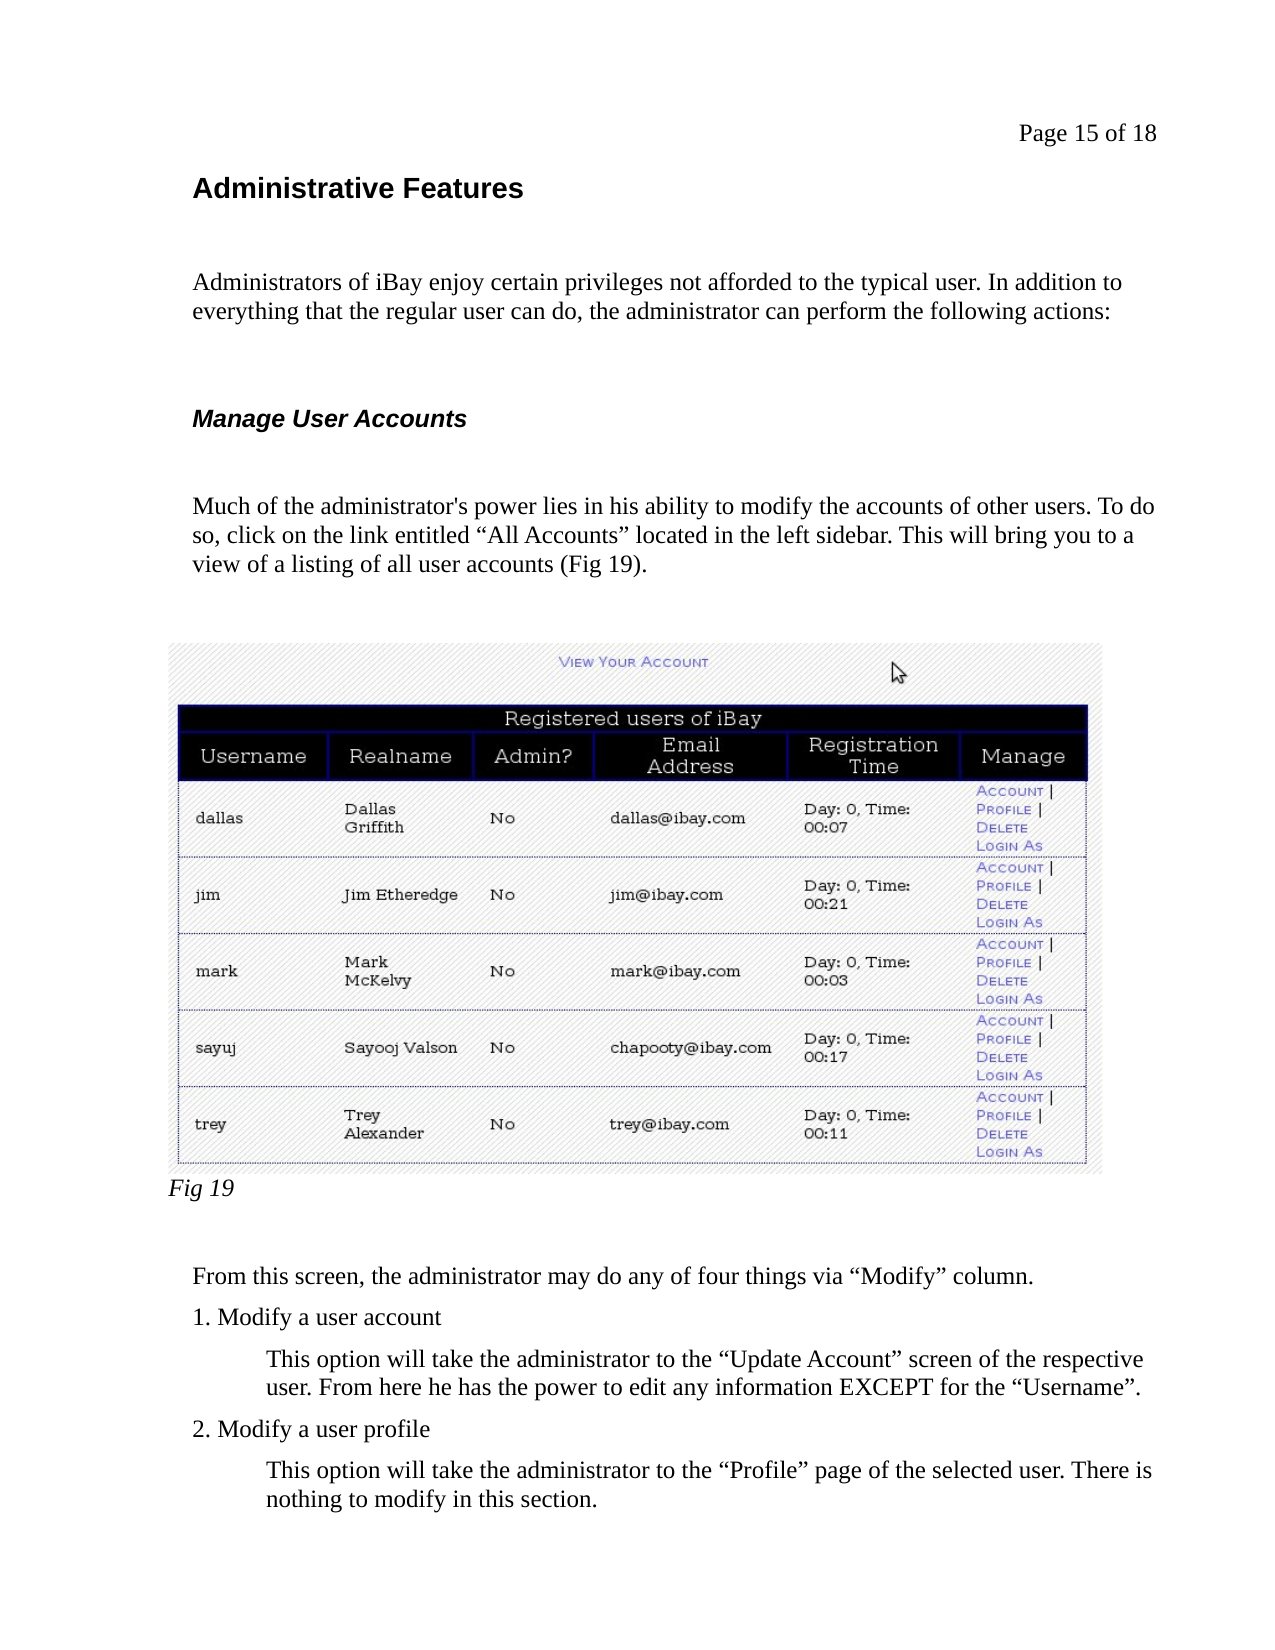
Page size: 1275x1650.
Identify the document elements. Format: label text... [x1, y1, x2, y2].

text This option will take the administrator to the “Profile” page of the selected user. There is nothing to modify in this section. [118, 1455, 1157, 1512]
subtitle Administrative Features [118, 171, 1157, 204]
text This option will take the administrator to the “Update Account” screen of the respective user. From here he has the power to edit any information EXCEPT for the “Username”. [118, 1344, 1157, 1401]
text 2. Modify a user profile [118, 1414, 1157, 1442]
text 1. Modify a user account [118, 1302, 1157, 1331]
text From this screen, the administrator may do any of four things via “Modify” column. [118, 1261, 1157, 1290]
text Administrators of iBay enjoy certain privileges not afforded to the typical user. In addition to everything that the regular user can do, the administrator can perform the following actions: [118, 263, 1157, 325]
subtitle Manage User Accounts [118, 404, 1157, 433]
picture [168, 643, 1103, 1174]
text Fig 19 [168, 1174, 1102, 1202]
text Much of the administrator's power lies in his ability to modify the accounts of other users. To do so, click on the link entitled “All Accounts” located in the left sidebar. This will bring you to a view of a listing of all user accounts (Fig 19). [118, 491, 1157, 577]
